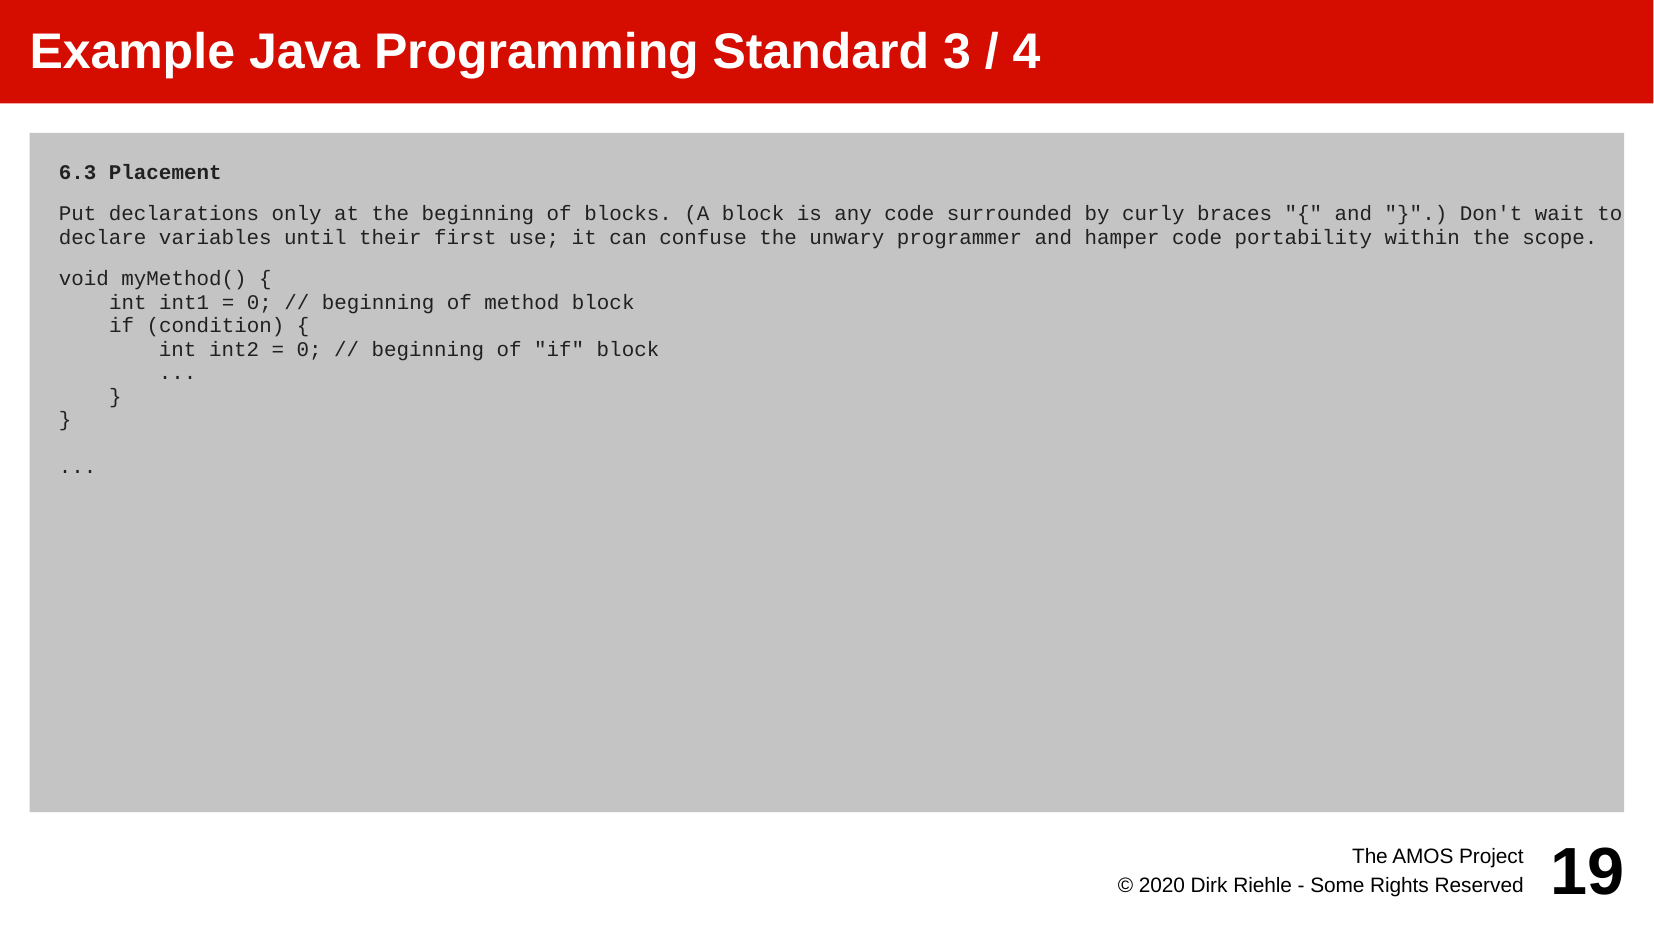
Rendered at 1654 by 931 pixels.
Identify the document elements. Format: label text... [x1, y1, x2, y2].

title Example Java Programming Standard 3 / 4 [0, 0, 1654, 104]
list 6.3 Placement Put declarations only at the beginning of blocks. (A block is any code surrounded by curly braces "{" and "}".) Don't wait to declare variables until their first use; it can confuse the unwary programmer and hamper code portability within the scope. void myMethod() { int int1 = 0; // beginning of method block if (condition) { int int2 = 0; // beginning of "if" block ... } } ... [29, 132, 1625, 813]
